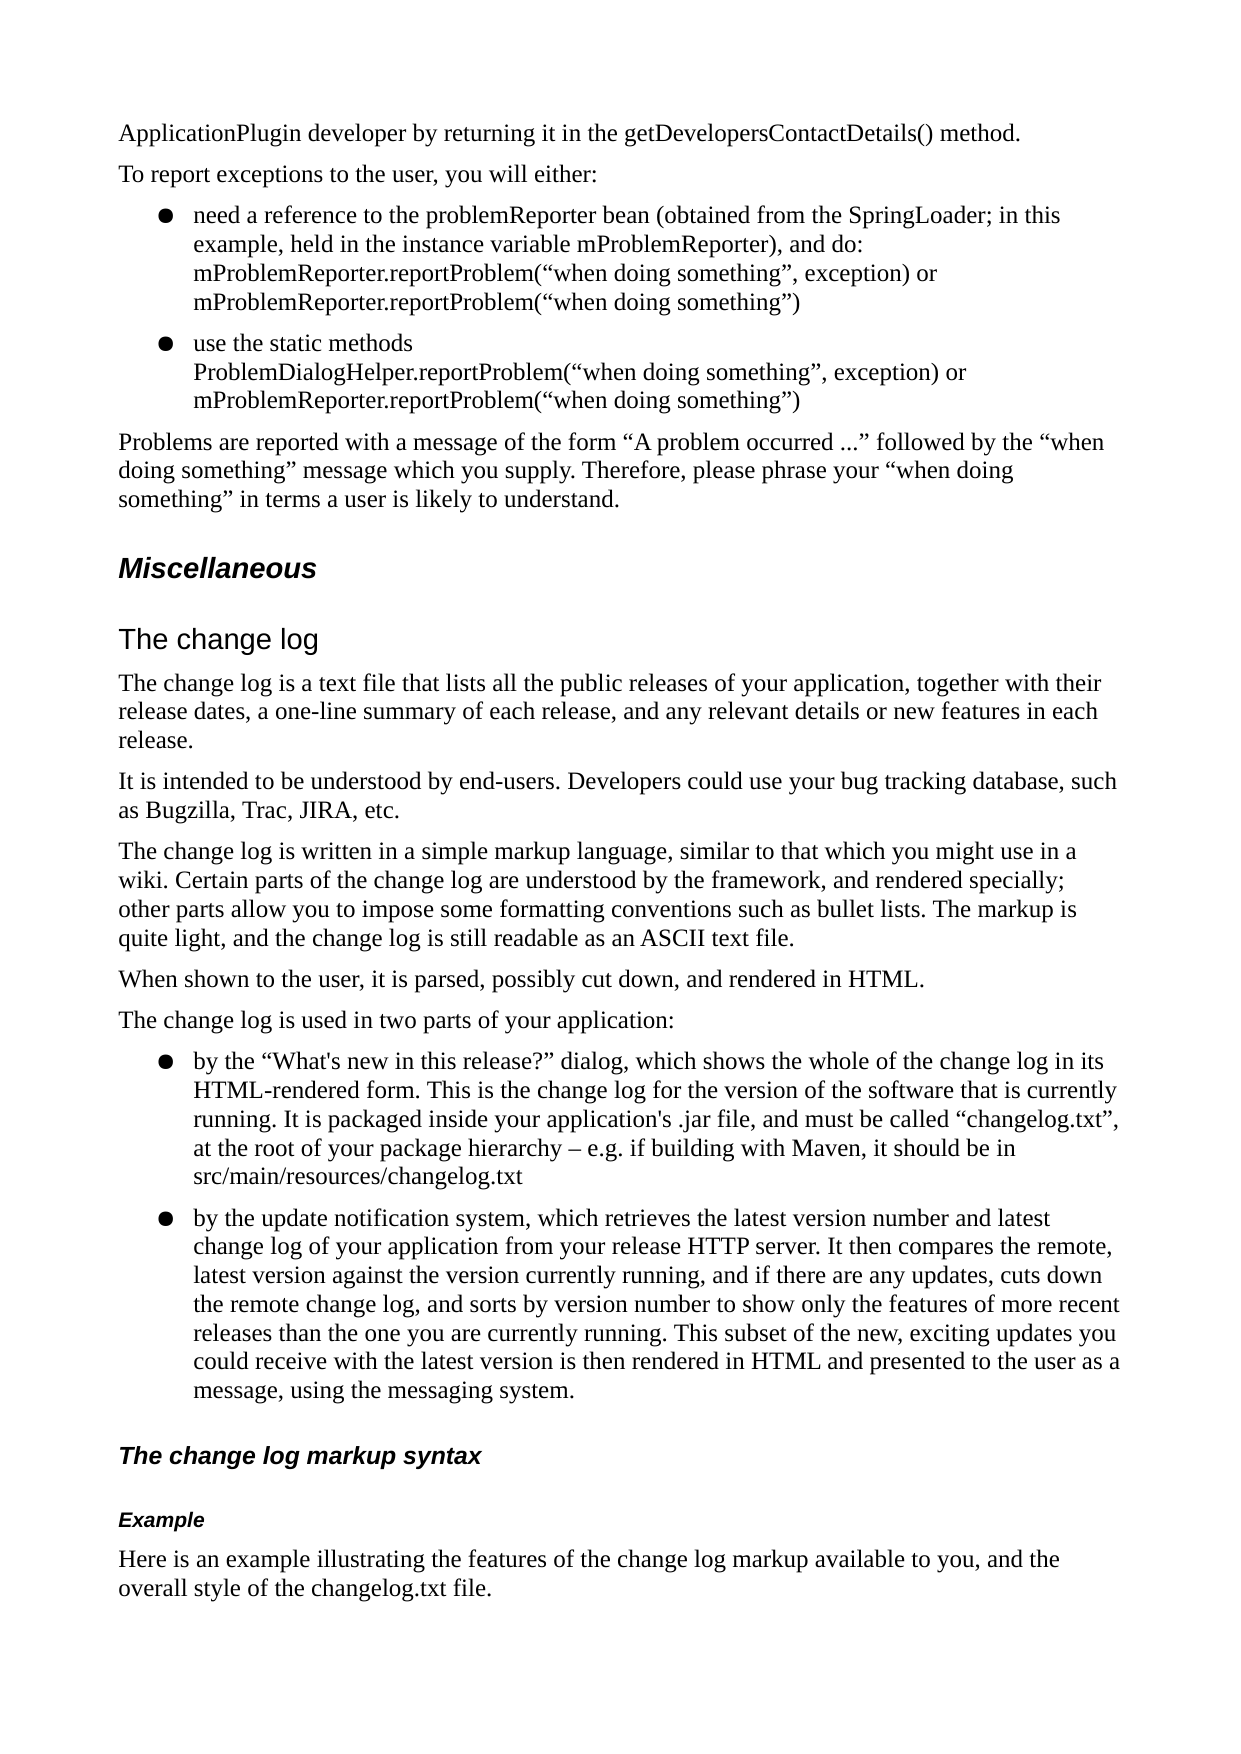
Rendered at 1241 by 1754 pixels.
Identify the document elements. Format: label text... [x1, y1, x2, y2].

text ApplicationPlugin developer by returning it in the getDevelopersContactDetails() method. [118, 118, 1122, 147]
text The change log is a text file that lists all the public releases of your application, together with their release dates, a one-line summary of each release, and any relevant details or new features in each release. [118, 668, 1122, 754]
subtitle The change log [118, 622, 1122, 655]
text To report exceptions to the user, you will either: [118, 159, 1122, 188]
list need a reference to the problemReporter bean (obtained from the SpringLoader; in this example, held in the instance variable mProblemReporter), and do: mProblemReporter.reportProblem(“when doing something”, exception) or mProblemReporter.reportProblem(“when doing something”) [156, 201, 1122, 316]
list by the “What's new in this release?” dialog, which shows the whole of the change log in its HTML-rendered form. This is the change log for the version of the software that is currently running. It is packaged inside your application's .jar file, and must be called “changelog.txt”, at the root of your package hierarchy – e.g. if building with Maven, it should be in src/main/resources/changelog.txt [156, 1046, 1122, 1190]
subtitle Miscellaneous [118, 551, 1122, 584]
list by the update notification system, which retrieves the latest version number and latest change log of your application from your release HTTP server. It then compares the remote, latest version against the version currently running, and if there are any updates, cuts down the remote change log, and sorts by version number to show only the features of more recent releases than the one you are currently running. This subset of the new, exciting updates you could receive with the latest version is then rendered in HTML and presented to the user as a message, using the messaging system. [156, 1203, 1122, 1404]
subtitle The change log markup syntax [118, 1441, 1122, 1470]
text It is intended to be understood by end-users. Developers could use your bug tracking database, such as Bugzilla, Trac, JIRA, etc. [118, 766, 1122, 824]
text Here is an example illustrating the features of the change log markup available to you, and the overall style of the changelog.txt file. [118, 1544, 1122, 1602]
text The change log is used in two parts of your application: [118, 1005, 1122, 1034]
text When shown to the user, it is parsed, possibly cut down, and rendered in HTML. [118, 964, 1122, 993]
text The change log is written in a simple markup language, similar to that which you might use in a wiki. Certain parts of the change log are understood by the framework, and rendered specially; other parts allow you to impose some formatting conventions such as bullet lists. The markup is quite light, and the change log is still readable as an ASCII text file. [118, 836, 1122, 951]
subtitle Example [118, 1507, 1122, 1532]
list use the static methods ProblemDialogHelper.reportProblem(“when doing something”, exception) or mProblemReporter.reportProblem(“when doing something”) [156, 328, 1122, 414]
text Problems are reported with a message of the form “A problem occurred ...” followed by the “when doing something” message which you supply. Therefore, please phrase your “when doing something” in terms a user is likely to understand. [118, 427, 1122, 513]
